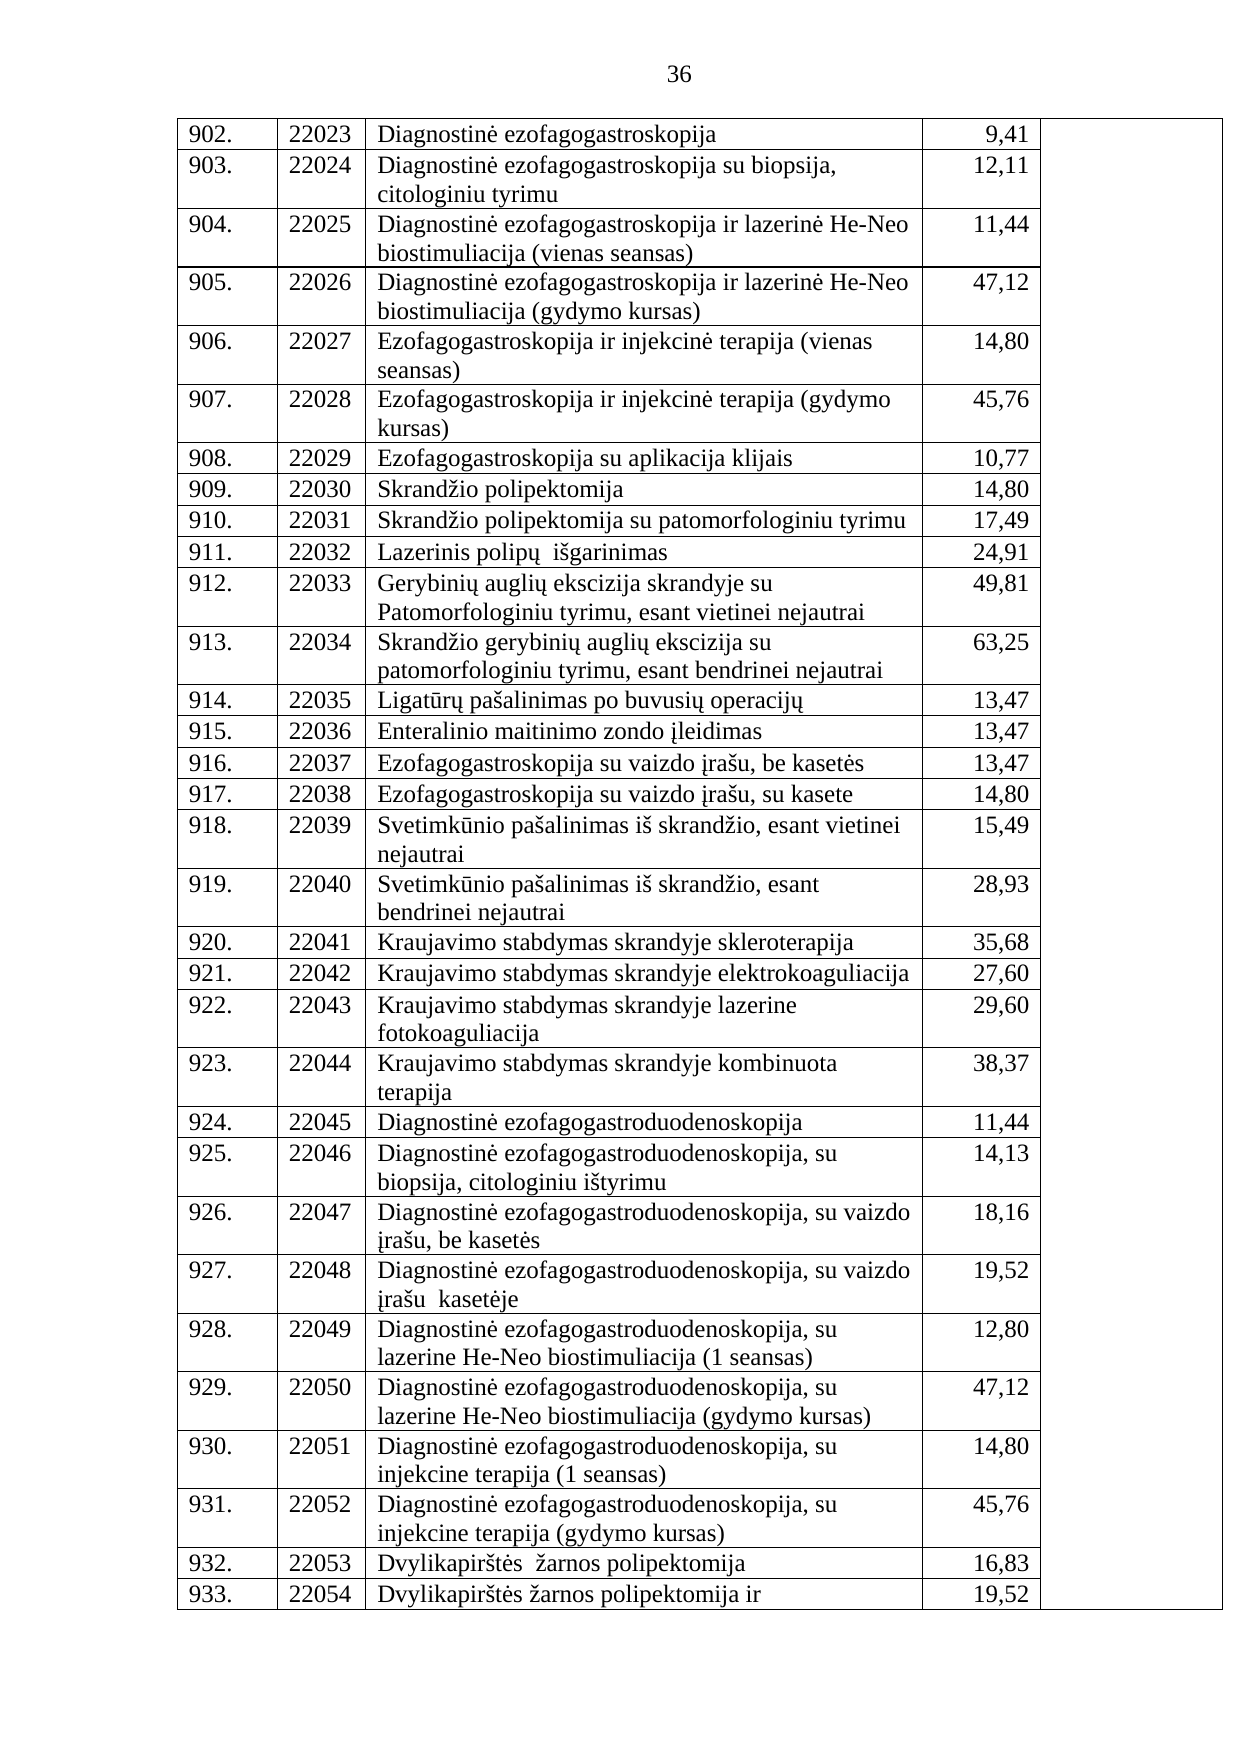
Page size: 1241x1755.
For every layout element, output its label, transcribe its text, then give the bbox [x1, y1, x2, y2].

table_cell 10,77 [923, 443, 1040, 473]
table_cell 47,12 [923, 1372, 1040, 1430]
table_cell 22042 [278, 959, 365, 989]
table_cell 22043 [278, 990, 365, 1047]
table_cell Kraujavimo stabdymas skrandyje skleroterapija [366, 927, 922, 957]
table_cell 22045 [278, 1107, 365, 1137]
table_cell 45,76 [923, 1489, 1040, 1547]
table_cell 22025 [278, 209, 365, 266]
table_cell 903. [178, 150, 277, 208]
table_cell 22033 [278, 568, 365, 626]
table_cell 18,16 [923, 1197, 1040, 1254]
table_cell Ezofagogastroskopija su vaizdo įrašu, be kasetės [366, 748, 922, 778]
table_cell 914. [178, 685, 277, 715]
table_cell 22053 [278, 1548, 365, 1578]
table_cell 15,49 [923, 810, 1040, 868]
table_cell 12,11 [923, 150, 1040, 208]
table_cell 22035 [278, 685, 365, 715]
table_cell Dvylikapirštės žarnos polipektomija ir [366, 1579, 922, 1609]
table_cell 918. [178, 810, 277, 868]
table_cell Diagnostinė ezofagogastroduodenoskopija, su vaizdo įrašu, be kasetės [366, 1197, 922, 1254]
table_cell 22040 [278, 869, 365, 926]
table_cell 47,12 [923, 268, 1040, 325]
table_cell 22026 [278, 268, 365, 325]
table_cell 22023 [278, 119, 365, 149]
table_cell 35,68 [923, 927, 1040, 957]
table_cell 22030 [278, 474, 365, 504]
table_cell 920. [178, 927, 277, 957]
table_cell 921. [178, 959, 277, 989]
table_cell 22036 [278, 716, 365, 747]
table_cell Lazerinis polipų išgarinimas [366, 537, 922, 567]
table_cell 22052 [278, 1489, 365, 1547]
table_cell 915. [178, 716, 277, 747]
table_cell 13,47 [923, 748, 1040, 778]
table_cell 14,80 [923, 326, 1040, 383]
table_cell 911. [178, 537, 277, 567]
table_cell 932. [178, 1548, 277, 1578]
table_cell 924. [178, 1107, 277, 1137]
table_cell [1041, 119, 1222, 1609]
table_cell 22037 [278, 748, 365, 778]
table_cell 16,83 [923, 1548, 1040, 1578]
table_cell 24,91 [923, 537, 1040, 567]
table_cell Diagnostinė ezofagogastroduodenoskopija, su injekcine terapija (gydymo kursas) [366, 1489, 922, 1547]
table_cell 28,93 [923, 869, 1040, 926]
table_cell 22049 [278, 1314, 365, 1371]
table_cell 38,37 [923, 1048, 1040, 1106]
table_cell Diagnostinė ezofagogastroskopija ir lazerinė He-Neo biostimuliacija (gydymo kursas) [366, 268, 922, 325]
table_cell 14,13 [923, 1138, 1040, 1196]
table_cell 22041 [278, 927, 365, 957]
table_cell Diagnostinė ezofagogastroduodenoskopija, su vaizdo įrašu kasetėje [366, 1255, 922, 1313]
table_cell 929. [178, 1372, 277, 1430]
table_cell 22034 [278, 627, 365, 684]
table_cell 917. [178, 779, 277, 809]
table_cell Ezofagogastroskopija su vaizdo įrašu, su kasete [366, 779, 922, 809]
table_cell Ligatūrų pašalinimas po buvusių operacijų [366, 685, 922, 715]
table_cell Diagnostinė ezofagogastroduodenoskopija [366, 1107, 922, 1137]
table_cell 916. [178, 748, 277, 778]
table_cell 909. [178, 474, 277, 504]
table_cell 931. [178, 1489, 277, 1547]
table_cell 926. [178, 1197, 277, 1254]
table_cell Ezofagogastroskopija ir injekcinė terapija (gydymo kursas) [366, 385, 922, 442]
table_cell Skrandžio gerybinių auglių ekscizija su patomorfologiniu tyrimu, esant bendrinei nejautrai [366, 627, 922, 684]
table_cell 22028 [278, 385, 365, 442]
table_cell Diagnostinė ezofagogastroduodenoskopija, su injekcine terapija (1 seansas) [366, 1431, 922, 1488]
table_cell 22048 [278, 1255, 365, 1313]
table_cell 13,47 [923, 716, 1040, 747]
table_cell 27,60 [923, 959, 1040, 989]
table_cell 63,25 [923, 627, 1040, 684]
table_cell Diagnostinė ezofagogastroskopija su biopsija, citologiniu tyrimu [366, 150, 922, 208]
table_cell 22044 [278, 1048, 365, 1106]
table_cell Gerybinių auglių ekscizija skrandyje su Patomorfologiniu tyrimu, esant vietinei nejautrai [366, 568, 922, 626]
table_cell Kraujavimo stabdymas skrandyje kombinuota terapija [366, 1048, 922, 1106]
table_cell Ezofagogastroskopija su aplikacija klijais [366, 443, 922, 473]
table_cell 913. [178, 627, 277, 684]
table_cell 925. [178, 1138, 277, 1196]
table_cell Enteralinio maitinimo zondo įleidimas [366, 716, 922, 747]
table_cell 22031 [278, 506, 365, 536]
table_cell 9,41 [923, 119, 1040, 149]
table_cell 19,52 [923, 1255, 1040, 1313]
table_cell 923. [178, 1048, 277, 1106]
table_cell 22029 [278, 443, 365, 473]
table_cell 13,47 [923, 685, 1040, 715]
table_cell 22051 [278, 1431, 365, 1488]
table_cell 904. [178, 209, 277, 266]
table_cell 928. [178, 1314, 277, 1371]
table_cell 14,80 [923, 474, 1040, 504]
table_cell 22047 [278, 1197, 365, 1254]
table_cell 905. [178, 268, 277, 325]
table_cell 912. [178, 568, 277, 626]
table_cell Diagnostinė ezofagogastroduodenoskopija, su biopsija, citologiniu ištyrimu [366, 1138, 922, 1196]
table_cell 22032 [278, 537, 365, 567]
table_cell 933. [178, 1579, 277, 1609]
table_cell 19,52 [923, 1579, 1040, 1609]
table_cell 906. [178, 326, 277, 383]
table_cell Diagnostinė ezofagogastroduodenoskopija, su lazerine He-Neo biostimuliacija (gydymo kursas) [366, 1372, 922, 1430]
table_cell 49,81 [923, 568, 1040, 626]
table_cell Ezofagogastroskopija ir injekcinė terapija (vienas seansas) [366, 326, 922, 383]
table_cell 22046 [278, 1138, 365, 1196]
table_cell 22054 [278, 1579, 365, 1609]
table_cell 22024 [278, 150, 365, 208]
table_cell 902. [178, 119, 277, 149]
table_cell Diagnostinė ezofagogastroskopija [366, 119, 922, 149]
table_cell 12,80 [923, 1314, 1040, 1371]
table_cell 22039 [278, 810, 365, 868]
table_cell 919. [178, 869, 277, 926]
table_cell 22050 [278, 1372, 365, 1430]
table_cell 922. [178, 990, 277, 1047]
table_cell 17,49 [923, 506, 1040, 536]
table_cell 907. [178, 385, 277, 442]
table_cell Svetimkūnio pašalinimas iš skrandžio, esant bendrinei nejautrai [366, 869, 922, 926]
table_cell Kraujavimo stabdymas skrandyje elektrokoaguliacija [366, 959, 922, 989]
table_cell Svetimkūnio pašalinimas iš skrandžio, esant vietinei nejautrai [366, 810, 922, 868]
table_cell 930. [178, 1431, 277, 1488]
table_cell Diagnostinė ezofagogastroduodenoskopija, su lazerine He-Neo biostimuliacija (1 seansas) [366, 1314, 922, 1371]
table_cell 29,60 [923, 990, 1040, 1047]
table_cell 927. [178, 1255, 277, 1313]
table_cell 22027 [278, 326, 365, 383]
table_cell Kraujavimo stabdymas skrandyje lazerine fotokoaguliacija [366, 990, 922, 1047]
table_cell 45,76 [923, 385, 1040, 442]
table_cell Skrandžio polipektomija [366, 474, 922, 504]
table_cell 910. [178, 506, 277, 536]
table_cell 14,80 [923, 779, 1040, 809]
table_cell 22038 [278, 779, 365, 809]
table_cell Diagnostinė ezofagogastroskopija ir lazerinė He-Neo biostimuliacija (vienas seansas) [366, 209, 922, 266]
table_cell 908. [178, 443, 277, 473]
table_cell 11,44 [923, 1107, 1040, 1137]
table_cell 14,80 [923, 1431, 1040, 1488]
table_cell Dvylikapirštės žarnos polipektomija [366, 1548, 922, 1578]
table_cell 11,44 [923, 209, 1040, 266]
table_cell Skrandžio polipektomija su patomorfologiniu tyrimu [366, 506, 922, 536]
